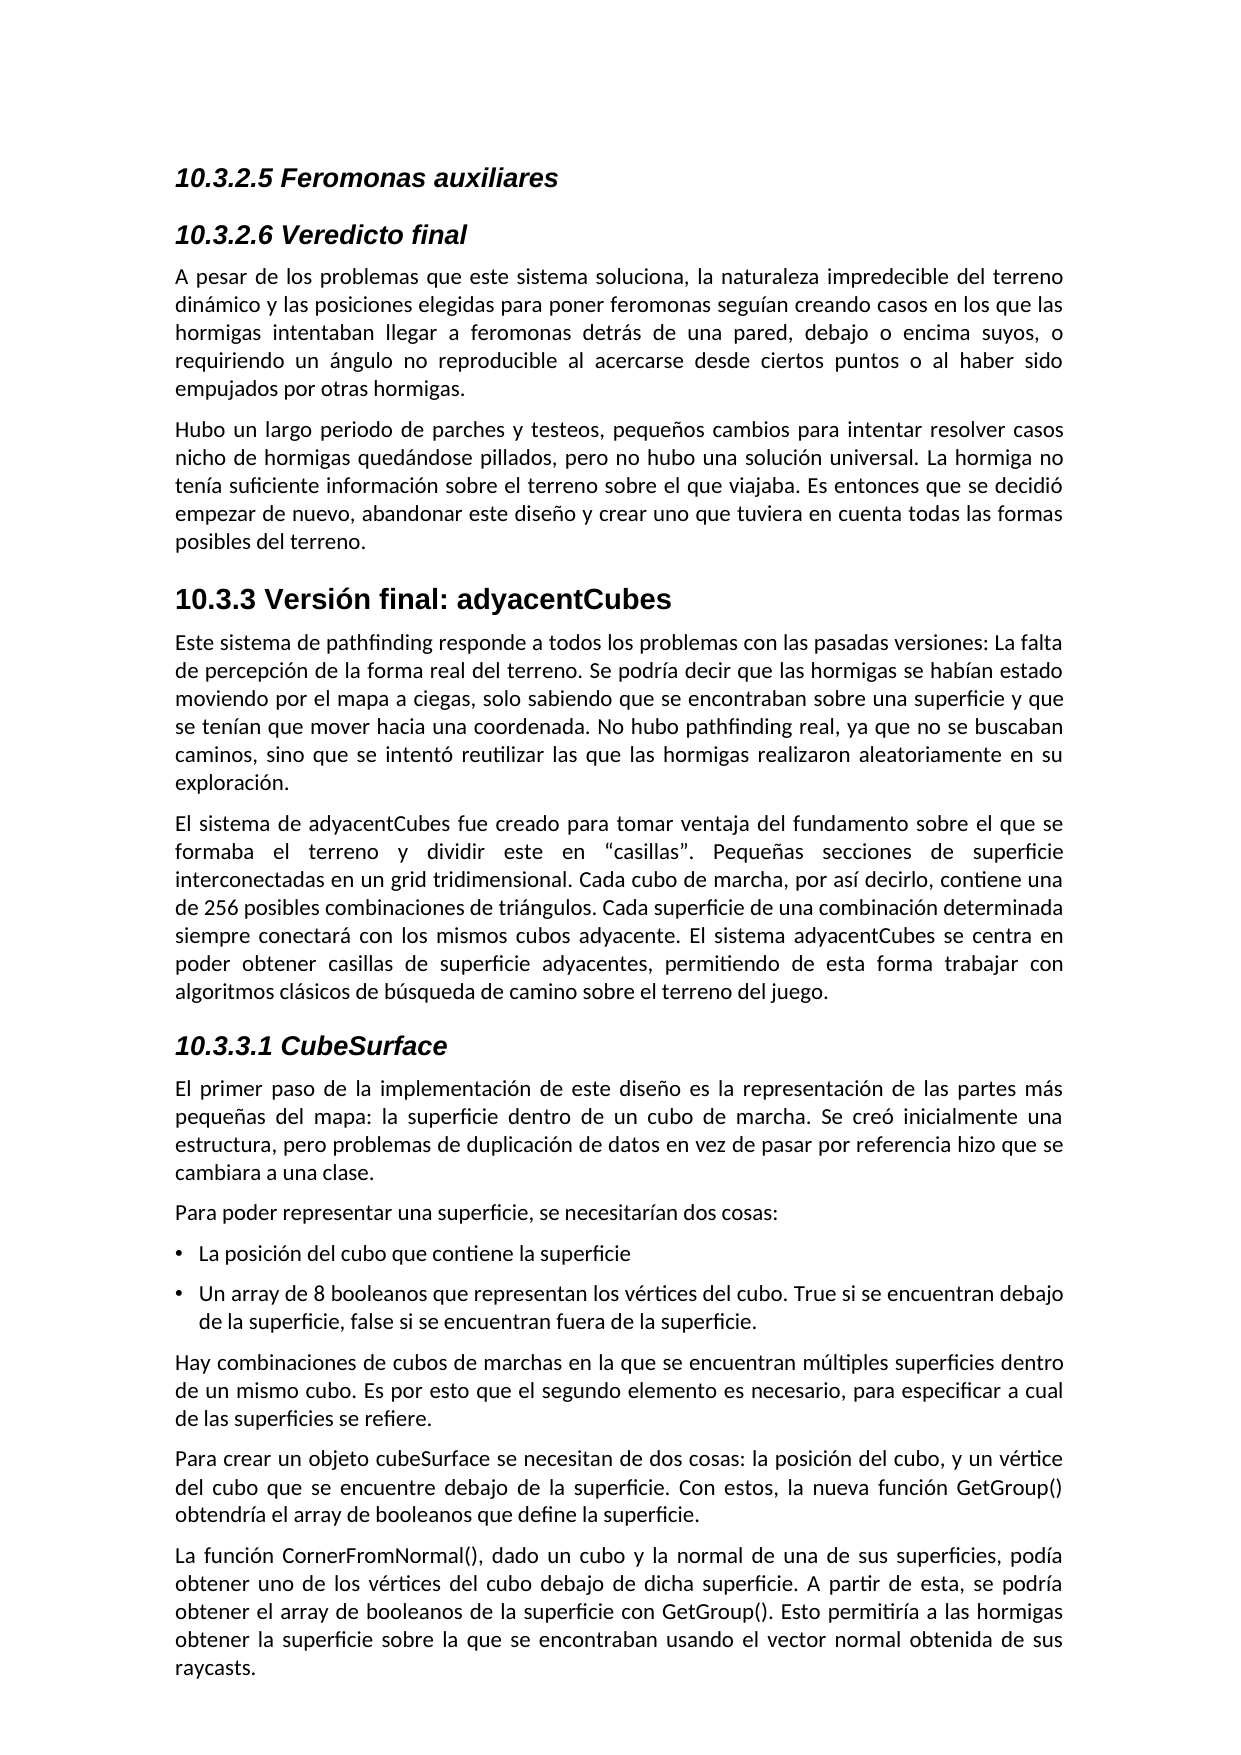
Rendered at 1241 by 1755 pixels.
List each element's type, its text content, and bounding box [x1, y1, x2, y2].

subtitle Versión final: adyacentCubes [175, 582, 1065, 616]
list La posición del cubo que contiene la superficie [175, 1239, 1065, 1267]
text El primer paso de la implementación de este diseño es la representación de las partes más pequeñas del mapa: la superficie dentro de un cubo de marcha. Se creó inicialmente una estructura, pero problemas de duplicación de datos en vez de pasar por referencia hizo que se cambiara a una clase. [175, 1074, 1065, 1186]
text A pesar de los problemas que este sistema soluciona, la naturaleza impredecible del terreno dinámico y las posiciones elegidas para poner feromonas seguían creando casos en los que las hormigas intentaban llegar a feromonas detrás de una pared, debajo o encima suyos, o requiriendo un ángulo no reproducible al acercarse desde ciertos puntos o al haber sido empujados por otras hormigas. [175, 262, 1065, 403]
text El sistema de adyacentCubes fue creado para tomar ventaja del fundamento sobre el que se formaba el terreno y dividir este en “casillas”. Pequeñas secciones de superficie interconectadas en un grid tridimensional. Cada cubo de marcha, por así decirlo, contiene una de 256 posibles combinaciones de triángulos. Cada superficie de una combinación determinada siempre conectará con los mismos cubos adyacente. El sistema adyacentCubes se centra en poder obtener casillas de superficie adyacentes, permitiendo de esta forma trabajar con algoritmos clásicos de búsqueda de camino sobre el terreno del juego. [175, 809, 1065, 1005]
text Para crear un objeto cubeSurface se necesitan de dos cosas: la posición del cubo, y un vértice del cubo que se encuentre debajo de la superficie. Con estos, la nueva función GetGroup() obtendría el array de booleanos que define la superficie. [175, 1444, 1065, 1529]
subtitle Feromonas auxiliares [175, 162, 1065, 194]
text Hay combinaciones de cubos de marchas en la que se encuentran múltiples superficies dentro de un mismo cubo. Es por esto que el segundo elemento es necesario, para especificar a cual de las superficies se refiere. [175, 1348, 1065, 1432]
list Un array de 8 booleanos que representan los vértices del cubo. True si se encuentran debajo de la superficie, false si se encuentran fuera de la superficie. [175, 1279, 1065, 1336]
subtitle CubeSurface [175, 1030, 1065, 1061]
text La función CornerFromNormal(), dado un cubo y la normal de una de sus superficies, podía obtener uno de los vértices del cubo debajo de dicha superficie. A partir de esta, se podría obtener el array de booleanos de la superficie con GetGroup(). Esto permitiría a las hormigas obtener la superficie sobre la que se encontraban usando el vector normal obtenida de sus raycasts. [175, 1541, 1065, 1681]
text Hubo un largo periodo de parches y testeos, pequeños cambios para intentar resolver casos nicho de hormigas quedándose pillados, pero no hubo una solución universal. La hormiga no tenía suficiente información sobre el terreno sobre el que viajaba. Es entonces que se decidió empezar de nuevo, abandonar este diseño y crear uno que tuviera en cuenta todas las formas posibles del terreno. [175, 415, 1065, 555]
text Para poder representar una superficie, se necesitarían dos cosas: [175, 1198, 1065, 1226]
text Este sistema de pathfinding responde a todos los problemas con las pasadas versiones: La falta de percepción de la forma real del terreno. Se podría decir que las hormigas se habían estado moviendo por el mapa a ciegas, solo sabiendo que se encontraban sobre una superficie y que se tenían que mover hacia una coordenada. No hubo pathfinding real, ya que no se buscaban caminos, sino que se intentó reutilizar las que las hormigas realizaron aleatoriamente en su exploración. [175, 628, 1065, 796]
subtitle Veredicto final [175, 219, 1065, 250]
